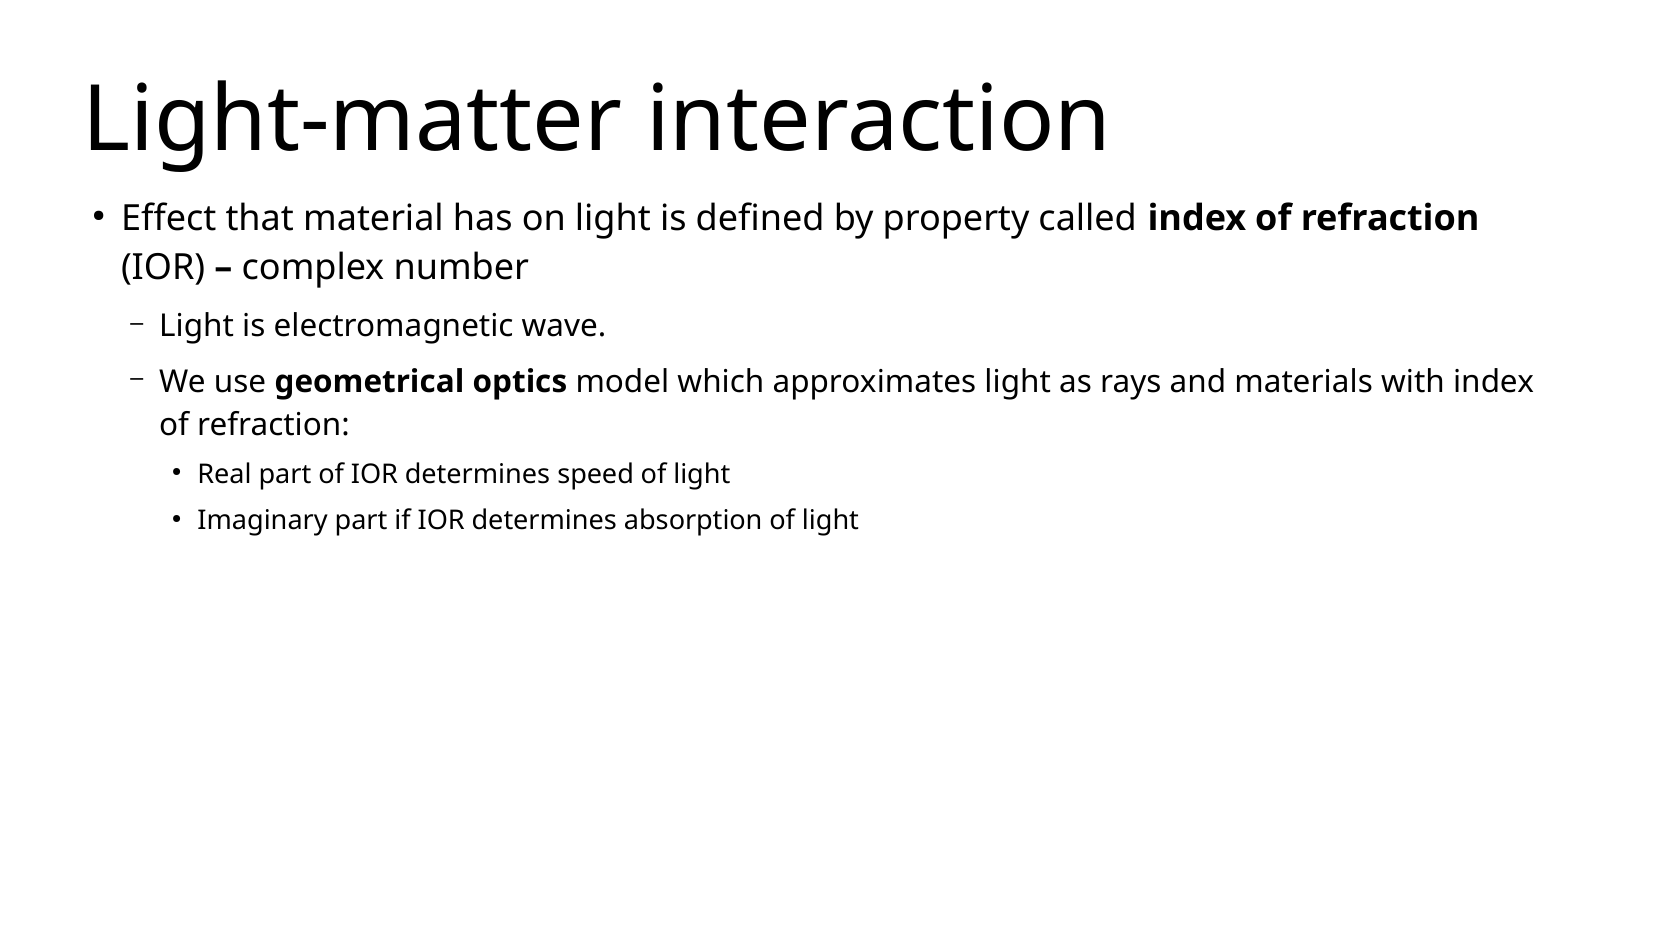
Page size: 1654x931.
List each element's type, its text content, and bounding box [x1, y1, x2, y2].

title Light-matter interaction [82, 37, 1571, 192]
list Effect that material has on light is defined by property called index of refraction (IOR) – complex number Light is electromagnetic wave. We use geometrical optics model which approximates light as rays and materials with index of refraction: Real part of IOR determines speed of light Imaginary part if IOR determines absorption of light [82, 192, 1571, 541]
